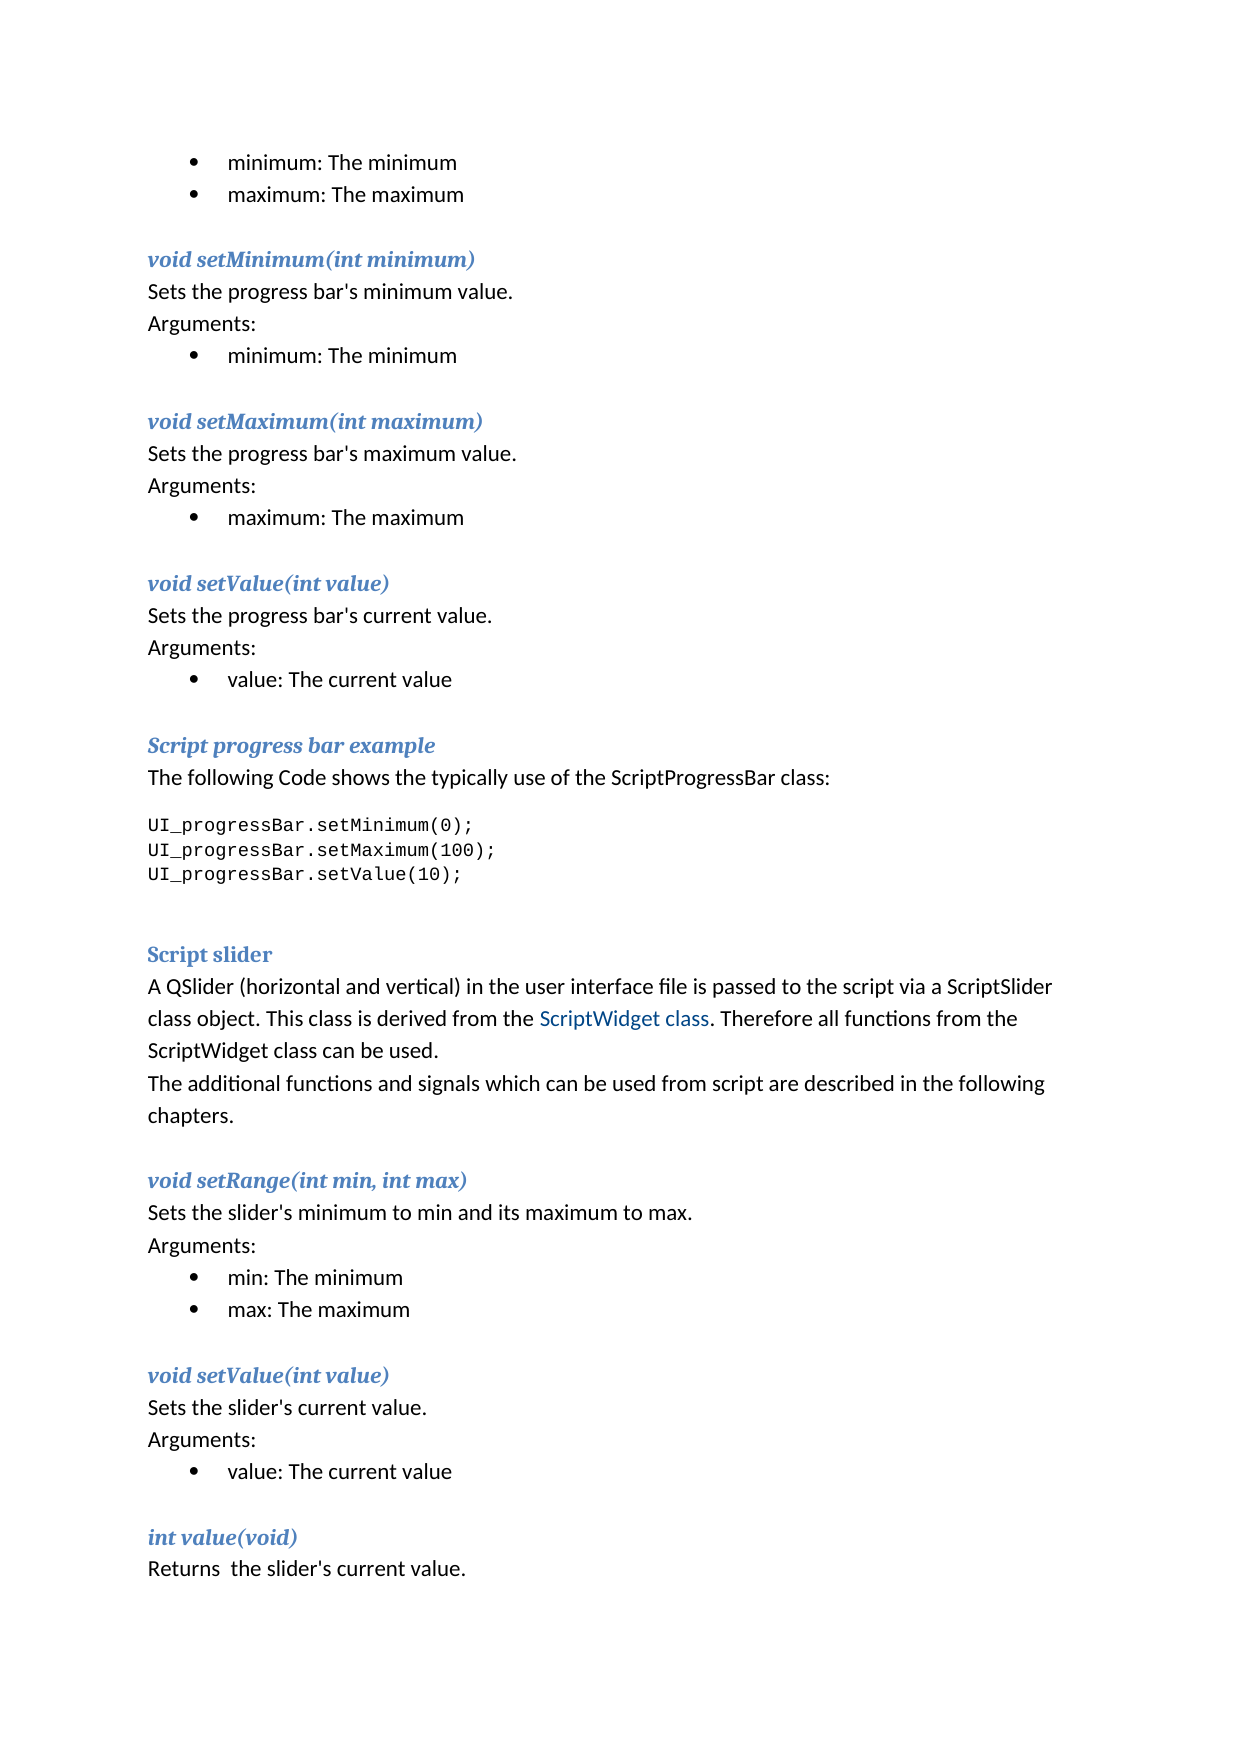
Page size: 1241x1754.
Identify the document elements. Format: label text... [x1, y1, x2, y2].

text Sets the slider's current value. [148, 1393, 1093, 1421]
list min: The minimum [190, 1263, 1093, 1291]
text Arguments: [148, 1425, 1093, 1453]
list value: The current value [190, 665, 1093, 693]
subtitle Script slider [148, 942, 1093, 968]
text Arguments: [148, 1231, 1093, 1259]
text The additional functions and signals which can be used from script are described in the following chapters. [148, 1069, 1093, 1129]
text Arguments: [148, 633, 1093, 661]
text Sets the progress bar's maximum value. [148, 439, 1093, 467]
text UI_progressBar.setValue(10); [148, 865, 1093, 886]
text Sets the progress bar's current value. [148, 601, 1093, 629]
text Sets the progress bar's minimum value. [148, 277, 1093, 305]
subtitle void setValue(int value) [148, 571, 1093, 597]
list max: The maximum [190, 1295, 1093, 1323]
text Sets the slider's minimum to min and its maximum to max. [148, 1198, 1093, 1227]
text Returns the slider's current value. [148, 1554, 1093, 1582]
subtitle void setMinimum(int minimum) [148, 247, 1093, 273]
text UI_progressBar.setMinimum(0); [148, 816, 1093, 837]
text A QSlider (horizontal and vertical) in the user interface file is passed to the script via a ScriptSlider class object. This class is derived from the ScriptWidget class. Therefore all functions from the ScriptWidget class can be used. [148, 972, 1093, 1065]
text The following Code shows the typically use of the ScriptProgressBar class: [148, 763, 1093, 791]
subtitle void setValue(int value) [148, 1362, 1093, 1389]
list minimum: The minimum [190, 342, 1093, 370]
subtitle void setRange(int min, int max) [148, 1168, 1093, 1195]
subtitle int value(void) [148, 1524, 1093, 1551]
text Arguments: [148, 471, 1093, 499]
list maximum: The maximum [190, 503, 1093, 532]
list value: The current value [190, 1457, 1093, 1485]
list maximum: The maximum [190, 180, 1093, 208]
subtitle void setMaximum(int maximum) [148, 409, 1093, 435]
subtitle Script progress bar example [148, 733, 1093, 759]
list minimum: The minimum [190, 148, 1093, 176]
text UI_progressBar.setMaximum(100); [148, 840, 1093, 862]
text Arguments: [148, 309, 1093, 337]
